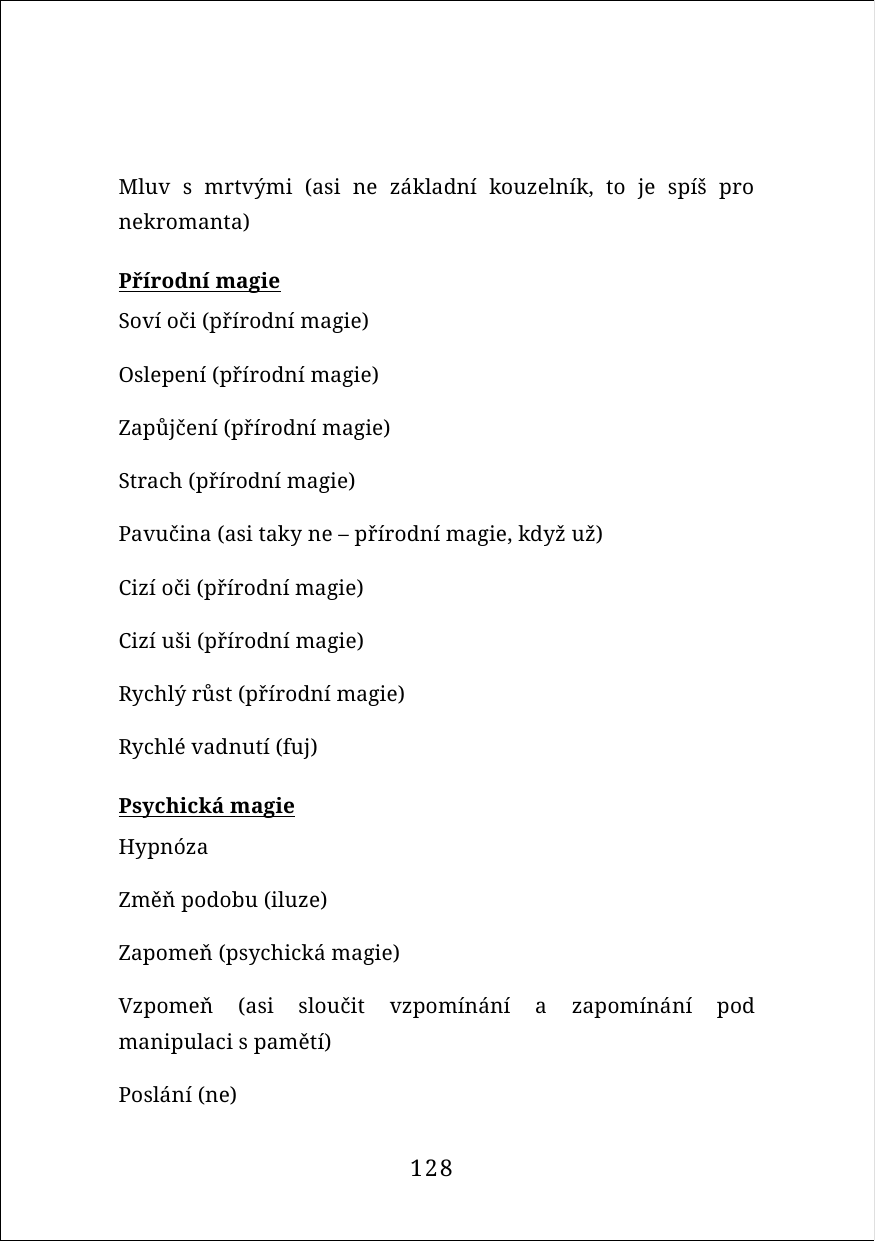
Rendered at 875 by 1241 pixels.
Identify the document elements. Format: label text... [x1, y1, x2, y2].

text Cizí uši (přírodní magie) [118, 626, 756, 654]
text Rychlý růst (přírodní magie) [118, 679, 756, 708]
text Soví oči (přírodní magie) [118, 307, 756, 335]
text Hypnóza [118, 832, 756, 860]
text Poslání (ne) [118, 1080, 756, 1109]
text Zapůjčení (přírodní magie) [118, 413, 756, 442]
text Mluv s mrtvými (asi ne základní kouzelník, to je spíš pro nekromanta) [118, 172, 756, 236]
subtitle Přírodní magie [118, 266, 756, 295]
text Oslepení (přírodní magie) [118, 360, 756, 388]
subtitle Psychická magie [118, 792, 756, 820]
text Zapomeň (psychická magie) [118, 938, 756, 967]
text Cizí oči (přírodní magie) [118, 573, 756, 601]
text Strach (přírodní magie) [118, 466, 756, 495]
text Vzpomeň (asi sloučit vzpomínání a zapomínání pod manipulaci s pamětí) [118, 992, 756, 1056]
text Pavučina (asi taky ne – přírodní magie, když už) [118, 519, 756, 548]
text Změň podobu (iluze) [118, 885, 756, 913]
text Rychlé vadnutí (fuj) [118, 732, 756, 761]
